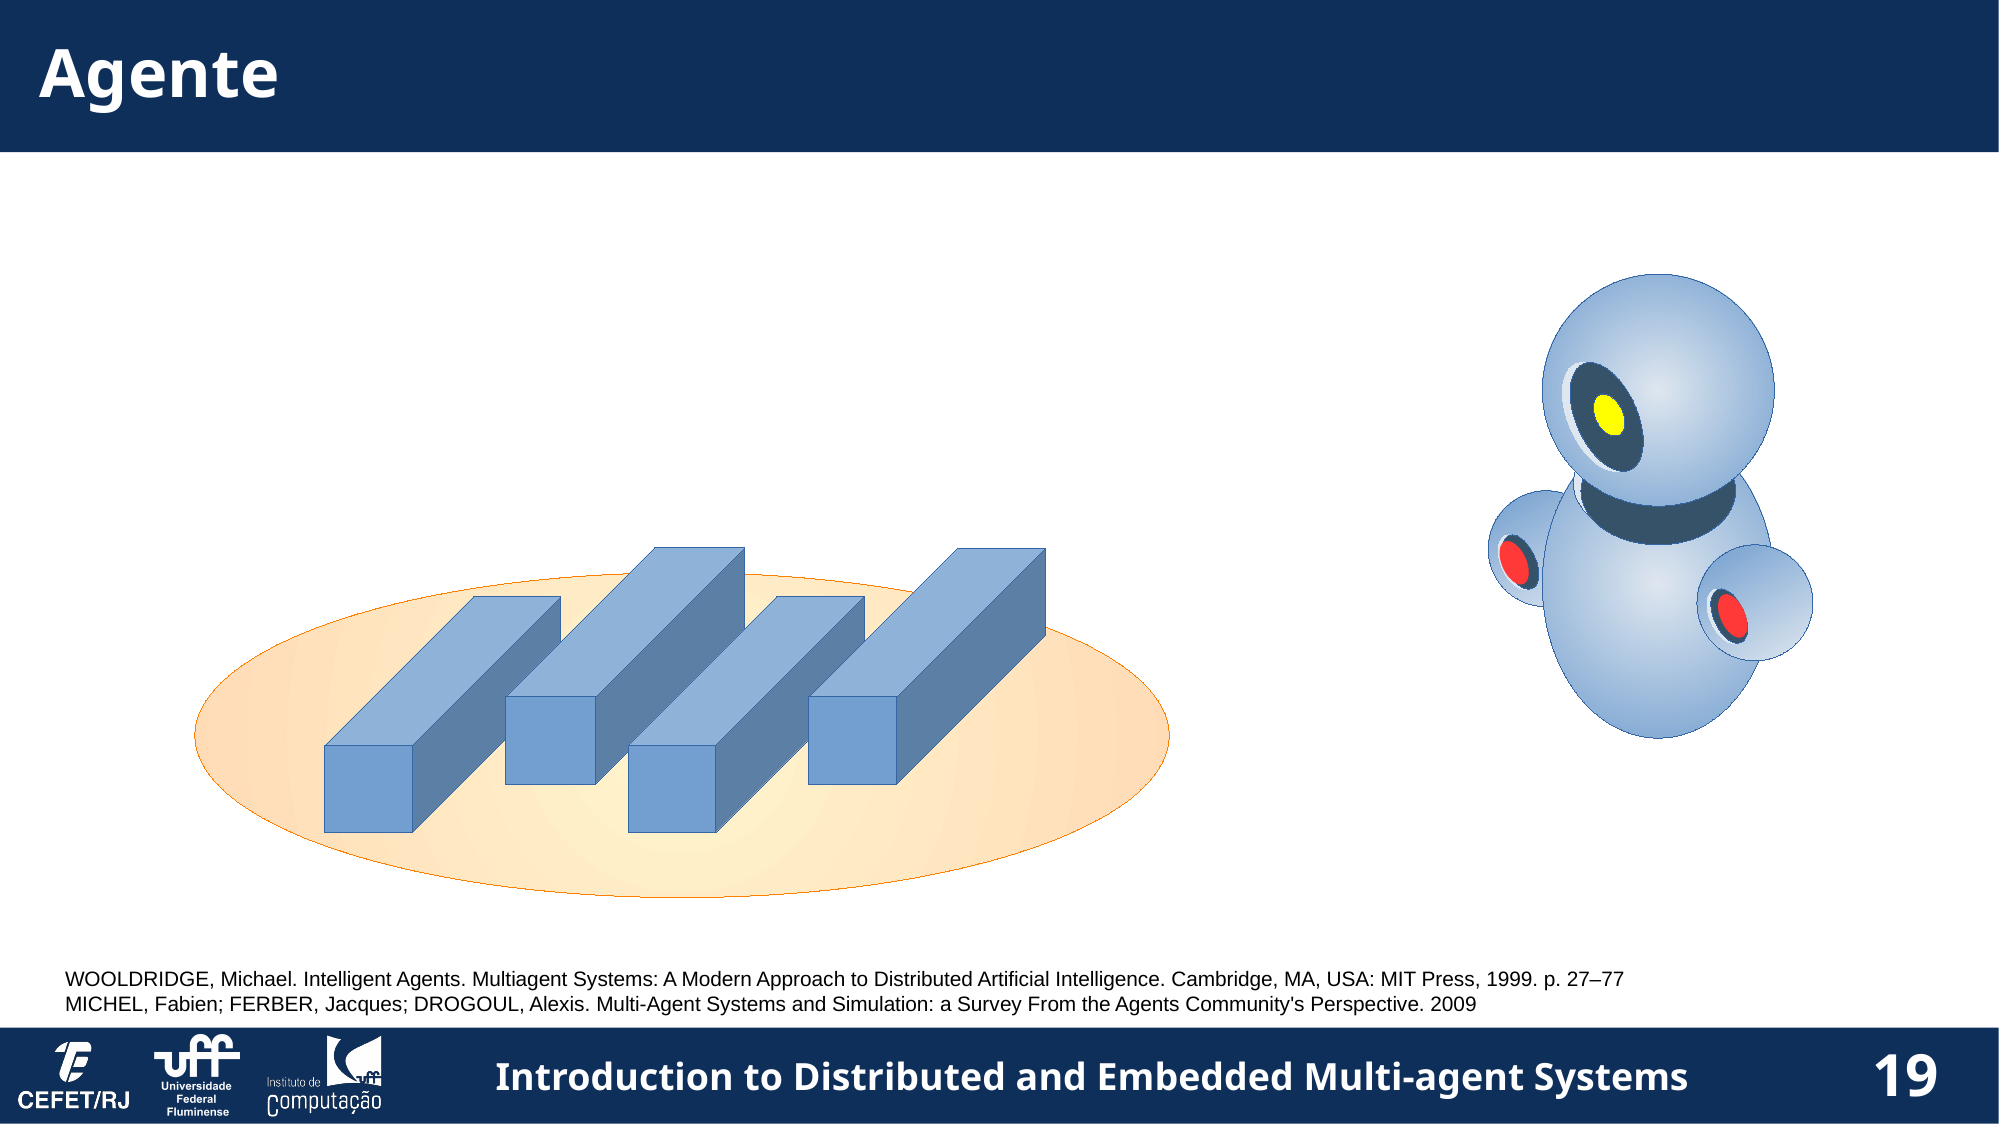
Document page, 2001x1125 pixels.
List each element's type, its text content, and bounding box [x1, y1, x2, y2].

text_box [194, 549, 1170, 898]
picture [265, 1033, 383, 1117]
text_box WOOLDRIDGE, Michael. Intelligent Agents. Multiagent Systems: A Modern Approach to Distributed Artificial Intelligence. Cambridge, MA, USA: MIT Press, 1999. p. 27–77 MICHEL, Fabien; FERBER, Jacques; DROGOUL, Alexis. Multi-Agent Systems and Simulation: a Survey From the Agents Community's Perspective. 2009 [50, 958, 1969, 1024]
text_box Agente [25, 23, 1999, 119]
text_box [1488, 274, 1813, 739]
picture [153, 1033, 241, 1121]
picture [18, 1021, 129, 1125]
